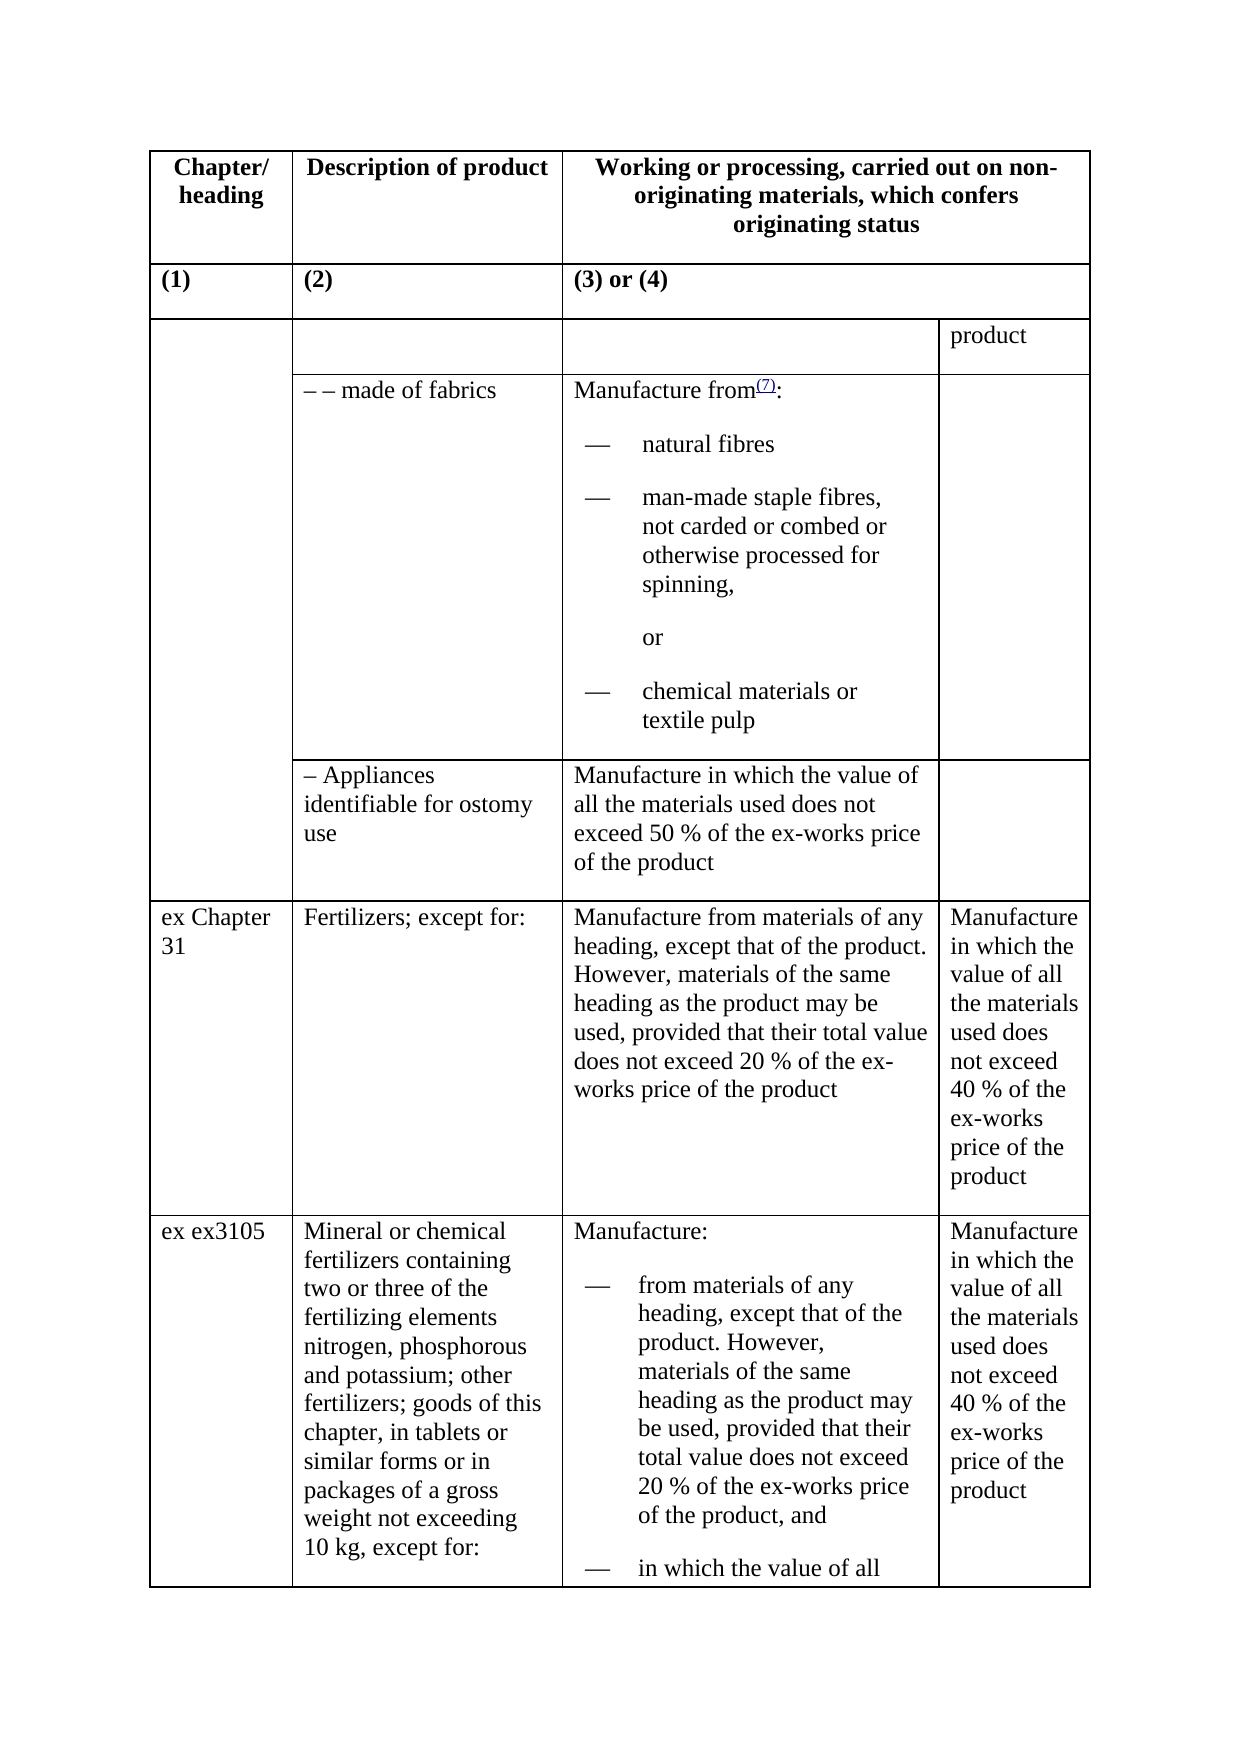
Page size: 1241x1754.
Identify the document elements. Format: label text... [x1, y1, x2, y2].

table_cell Manufacture in which the value of all the materials used does not exceed 40 % of the ex-works price of the product [940, 902, 1089, 1214]
table_cell Manufacture from materials of any heading, except that of the product. However, materials of the same heading as the product may be used, provided that their total value does not exceed 20 % of the ex-works price of the product [563, 902, 938, 1214]
table_header Description of product [293, 152, 562, 263]
table_cell Manufacture: [563, 1216, 938, 1586]
table_header — [574, 429, 631, 482]
table_cell Mineral or chemical fertilizers containing two or three of the fertilizing elements nitrogen, phosphorous and potassium; other fertilizers; goods of this chapter, in tablets or similar forms or in packages of a gross weight not exceeding 10 kg, except for: [293, 1216, 562, 1586]
table_cell [563, 320, 938, 373]
table_cell product [940, 320, 1089, 373]
table_cell [151, 374, 292, 759]
table_cell – – made of fabrics [293, 375, 562, 759]
table_cell Manufacture in which the value of all the materials used does not exceed 40 % of the ex-works price of the product [940, 1216, 1089, 1586]
table_cell ex Chapter 31 [151, 902, 292, 1214]
table_header natural fibres [631, 429, 928, 482]
table_cell Manufacture from(7): [563, 375, 938, 759]
table_cell ex ex3105 [151, 1216, 292, 1586]
table_cell [293, 320, 562, 373]
table_header Chapter/ heading [151, 152, 292, 263]
table_header — [574, 1270, 627, 1553]
table_cell — [574, 676, 631, 759]
table_cell Manufacture in which the value of all the materials used does not exceed 50 % of the ex-works price of the product [563, 761, 938, 900]
table_cell [940, 761, 1089, 900]
table_cell — [574, 1554, 627, 1582]
table_cell [151, 759, 292, 900]
table_cell [940, 375, 1089, 759]
table_cell – Appliances identifiable for ostomy use [293, 761, 562, 900]
table_cell chemical materials or textile pulp [631, 676, 928, 759]
table_header Working or processing, carried out on non-originating materials, which confers originating status [563, 152, 1089, 263]
table_cell man-made staple fibres, not carded or combed or otherwise processed for spinning, or [631, 483, 928, 676]
table_header from materials of any heading, except that of the product. However, materials of the same heading as the product may be used, provided that their total value does not exceed 20 % of the ex-works price of the product, and [627, 1270, 928, 1553]
table_cell (1) [151, 265, 292, 318]
table_cell — [574, 483, 631, 676]
table_cell Fertilizers; except for: [293, 902, 562, 1214]
table_cell (2) [293, 265, 562, 318]
table_cell (3) or (4) [563, 265, 1089, 318]
table_cell in which the value of all [627, 1554, 928, 1582]
table_cell [151, 320, 292, 373]
